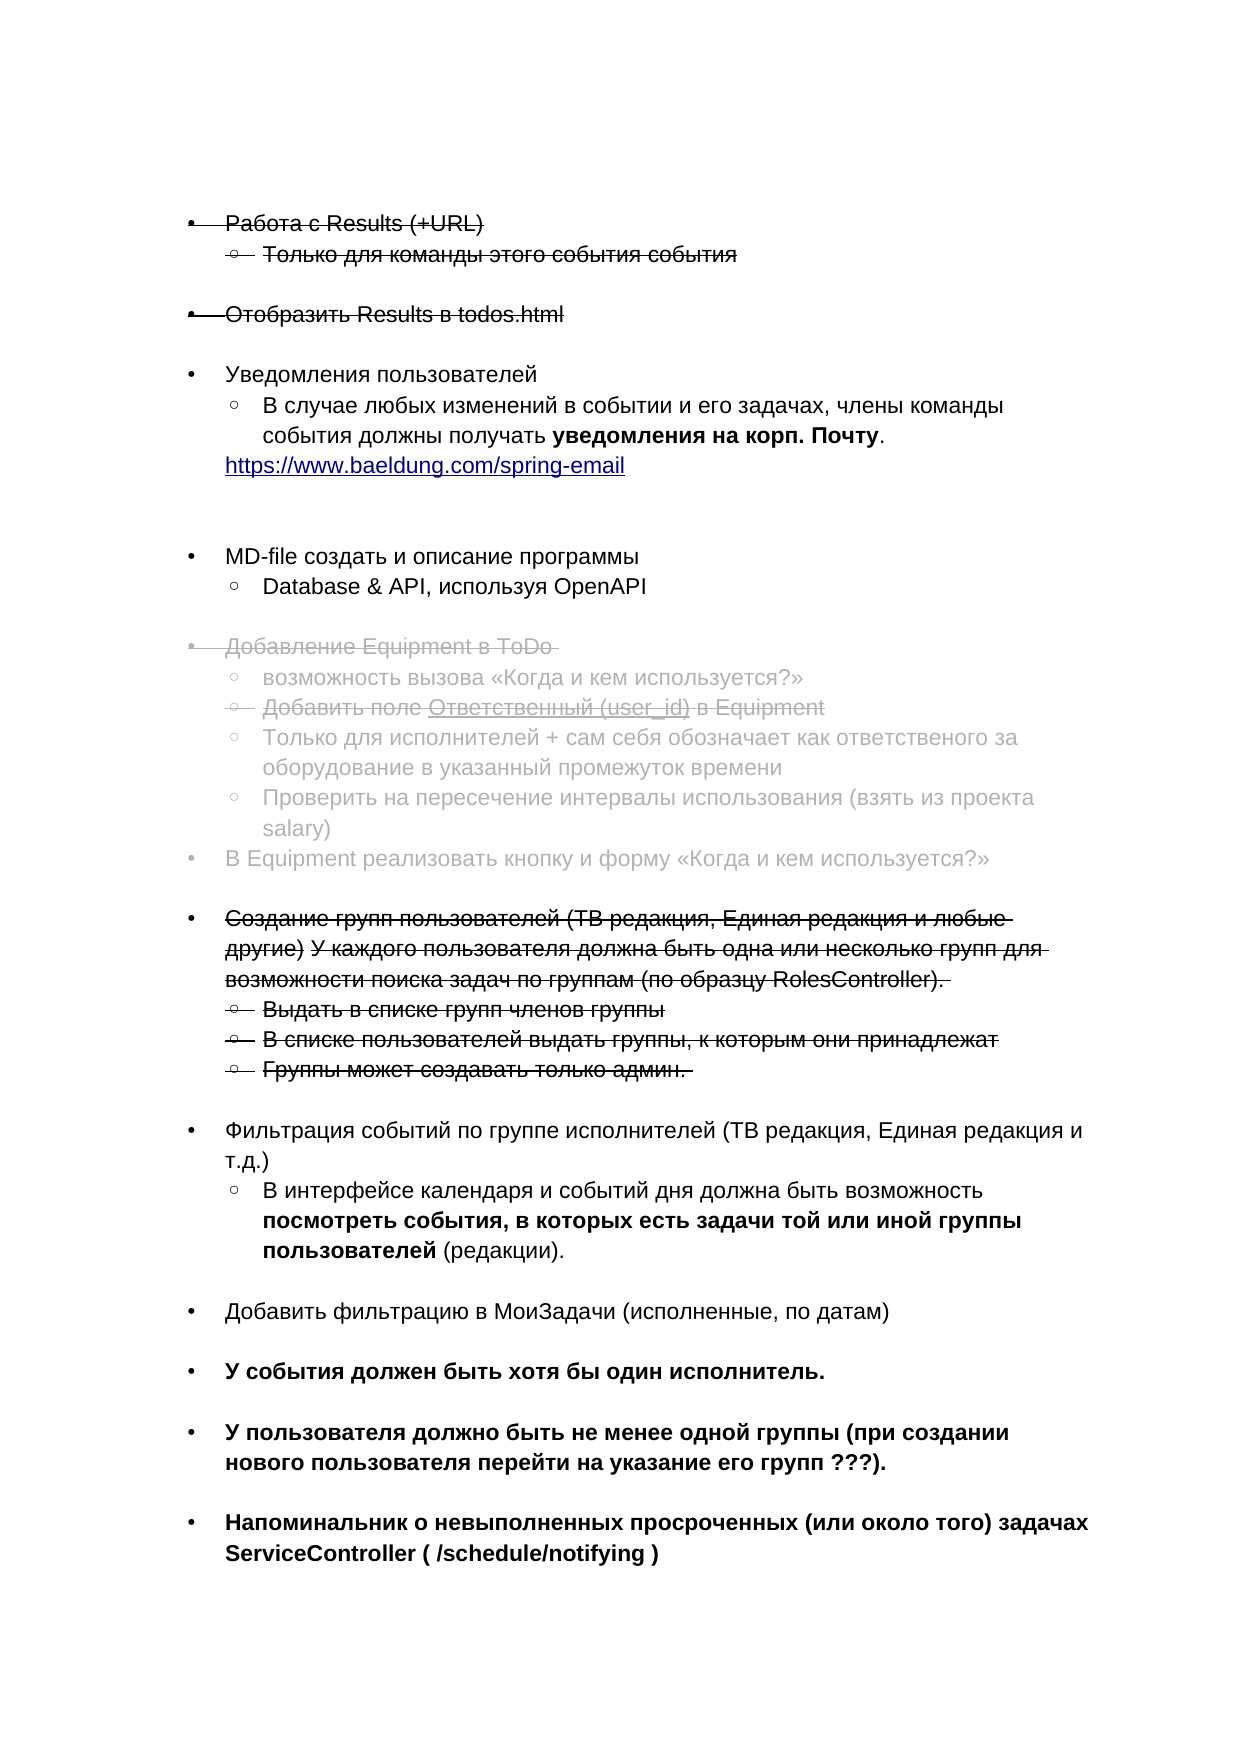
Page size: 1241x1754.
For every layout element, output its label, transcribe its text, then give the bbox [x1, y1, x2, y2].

list Только для команды этого события события [225, 241, 1090, 267]
list Добавить фильтрацию в МоиЗадачи (исполненные, по датам) [187, 1298, 1090, 1324]
list В списке пользователей выдать группы, к которым они принадлежат [225, 1026, 1090, 1052]
list возможность вызова «Когда и кем используется?» [225, 663, 1090, 690]
list Отобразить Results в todos.html [187, 301, 1090, 327]
list MD-file создать и описание программы [187, 543, 1090, 569]
list Создание групп пользователей (ТВ редакция, Единая редакция и любые другие) У каждого пользователя должна быть одна или несколько групп для возможности поиска задач по группам (по образцу RolesController). [187, 905, 1090, 992]
list В Equipment реализовать кнопку и форму «Когда и кем используется?» [187, 845, 1090, 871]
list Проверить на пересечение интервалы использования (взять из проекта salary) [225, 784, 1090, 841]
list Напоминальник о невыполненных просроченных (или около того) задачах ServiceController ( /schedule/notifying ) [187, 1509, 1090, 1566]
list Работа с Results (+URL) [187, 210, 1090, 237]
list Уведомления пользователей [187, 361, 1090, 388]
list У события должен быть хотя бы один исполнитель. [187, 1358, 1090, 1385]
list Выдать в списке групп членов группы [225, 996, 1090, 1022]
list Группы может создавать только админ. [225, 1056, 1090, 1083]
list Фильтрация событий по группе исполнителей (ТВ редакция, Единая редакция и т.д.) [187, 1117, 1090, 1173]
list https://www.baeldung.com/spring-email [187, 452, 1090, 478]
list Database & API, используя OpenAPI [225, 573, 1090, 599]
list В случае любых изменений в событии и его задачах, члены команды события должны получать уведомления на корп. Почту. [225, 392, 1090, 448]
list Добавление Equipment в ToDo [187, 633, 1090, 660]
list Добавить поле Ответственный (user_id) в Equipment [225, 694, 1090, 720]
list Только для исполнителей + сам себя обозначает как ответственого за оборудование в указанный промежуток времени [225, 724, 1090, 781]
list У пользователя должно быть не менее одной группы (при создании нового пользователя перейти на указание его групп ???). [187, 1419, 1090, 1475]
list В интерфейсе календаря и событий дня должна быть возможность посмотреть события, в которых есть задачи той или иной группы пользователей (редакции). [225, 1177, 1090, 1264]
